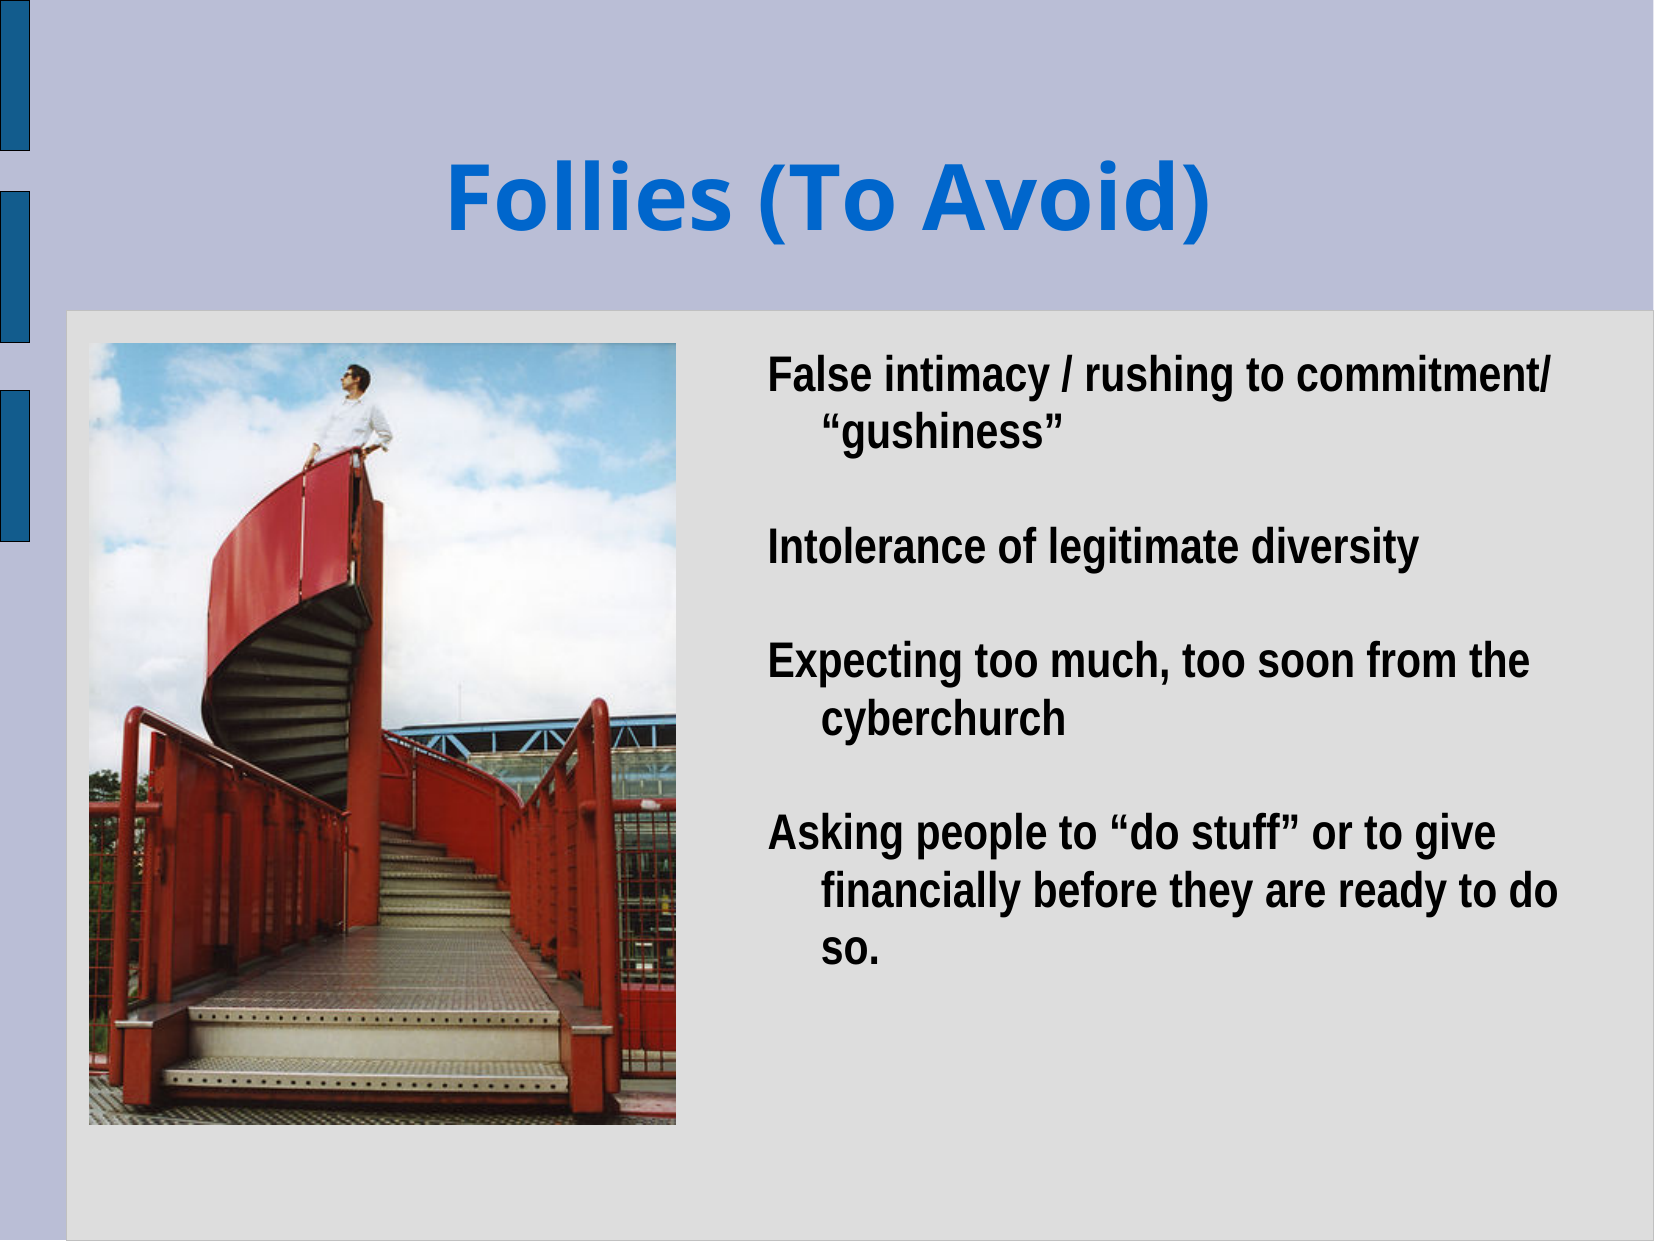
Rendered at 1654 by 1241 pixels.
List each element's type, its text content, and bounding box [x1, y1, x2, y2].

list False intimacy / rushing to commitment/ “gushiness” Intolerance of legitimate diversity Expecting too much, too soon from the cyberchurch Asking people to “do stuff” or to give financially before they are ready to do so. [750, 344, 1613, 1127]
title Follies (To Avoid) [121, 91, 1534, 299]
picture [89, 343, 676, 1126]
